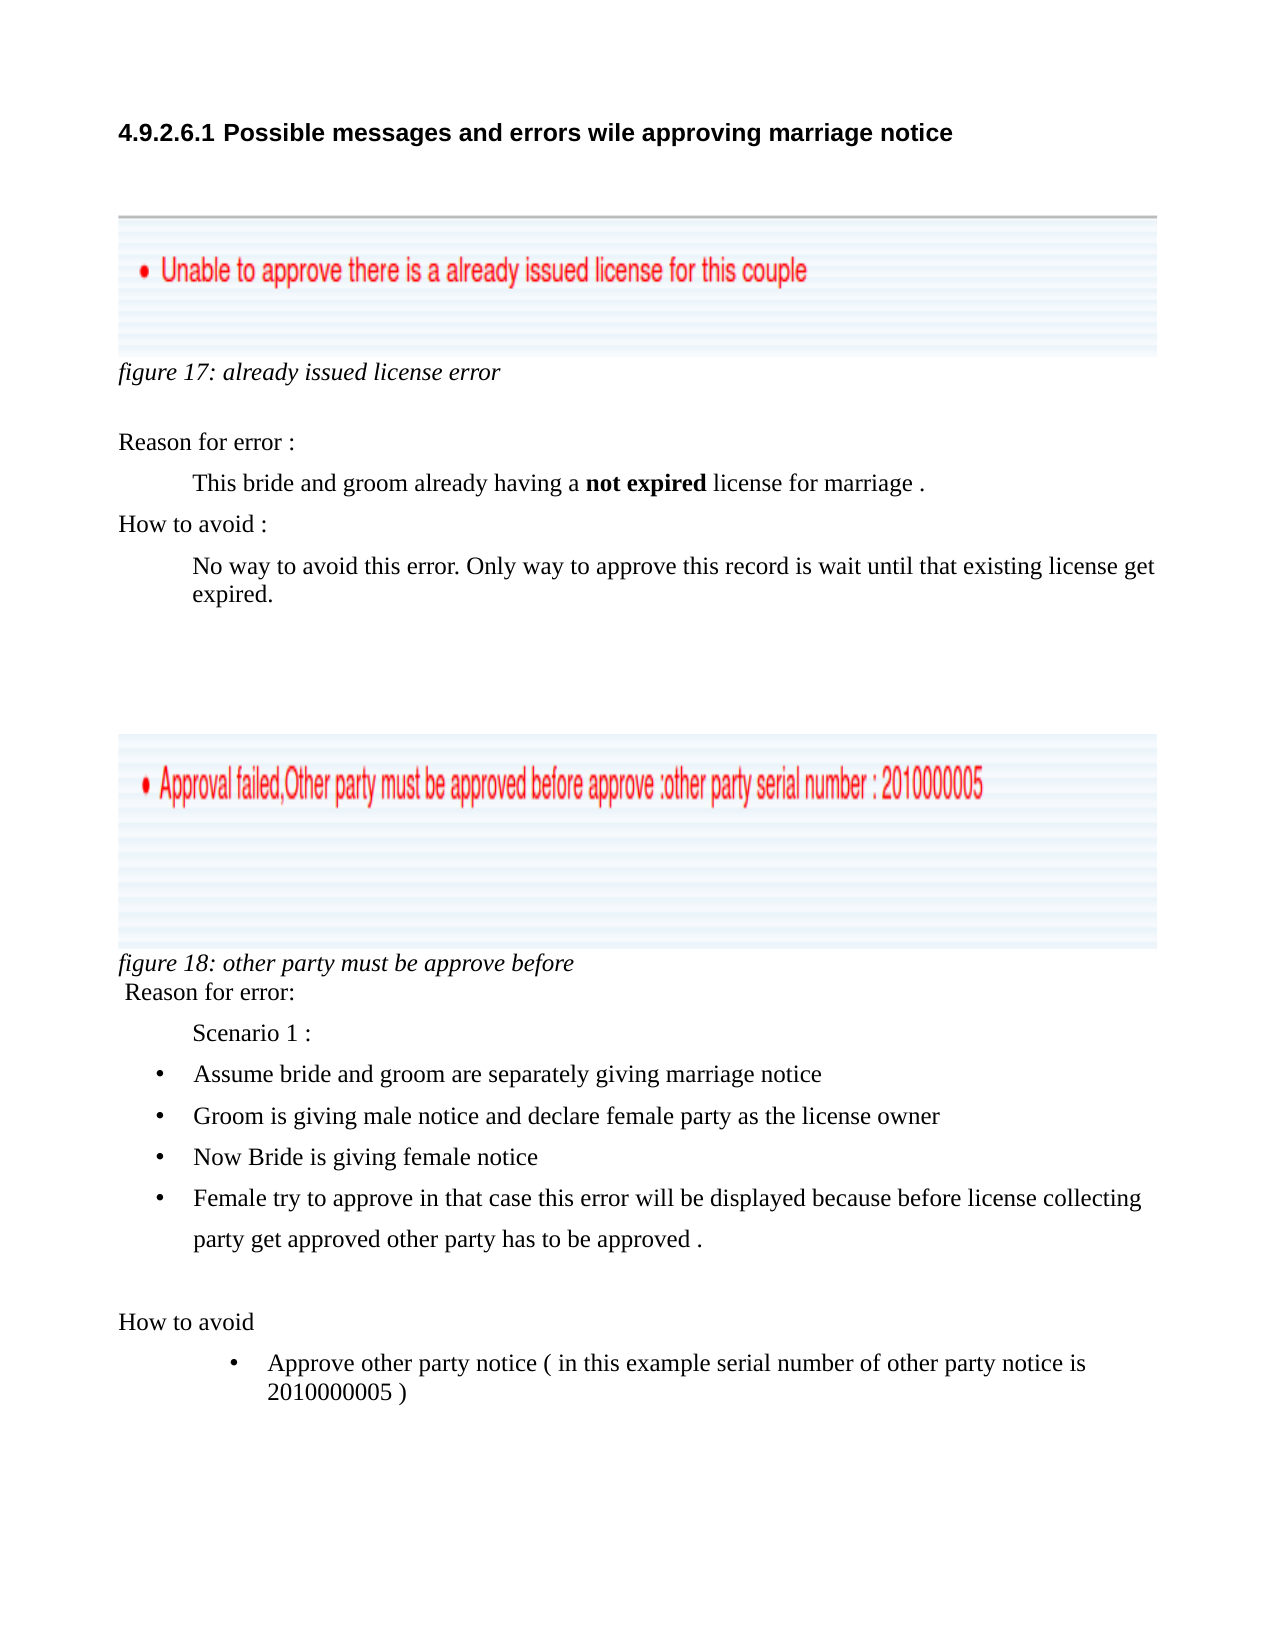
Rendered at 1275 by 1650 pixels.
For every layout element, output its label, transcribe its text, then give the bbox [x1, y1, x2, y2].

text figure 17: already issued license error [118, 357, 1157, 386]
picture [118, 213, 1158, 357]
text No way to avoid this error. Only way to approve this record is wait until that existing license get expired. [118, 551, 1157, 608]
list party get approved other party has to be approved . [156, 1224, 1157, 1253]
text Reason for error : [118, 427, 1157, 456]
text How to avoid : [118, 509, 1157, 538]
subtitle Possible messages and errors wile approving marriage notice [118, 118, 1157, 147]
text Reason for error: [118, 977, 1157, 1006]
text How to avoid [118, 1307, 1157, 1336]
list Now Bride is giving female notice [156, 1142, 1157, 1171]
text [118, 703, 1157, 734]
text figure 18: other party must be approve before [118, 949, 1157, 977]
list Approve other party notice ( in this example serial number of other party notice is 2010000005 ) [229, 1348, 1157, 1406]
list Assume bride and groom are separately giving marriage notice [156, 1059, 1157, 1088]
list Groom is giving male notice and declare female party as the license owner [156, 1101, 1157, 1129]
text Scenario 1 : [118, 1018, 1157, 1047]
text This bride and groom already having a not expired license for marriage . [118, 468, 1157, 497]
picture [118, 734, 1158, 949]
list Female try to approve in that case this error will be displayed because before license collecting [156, 1183, 1157, 1212]
